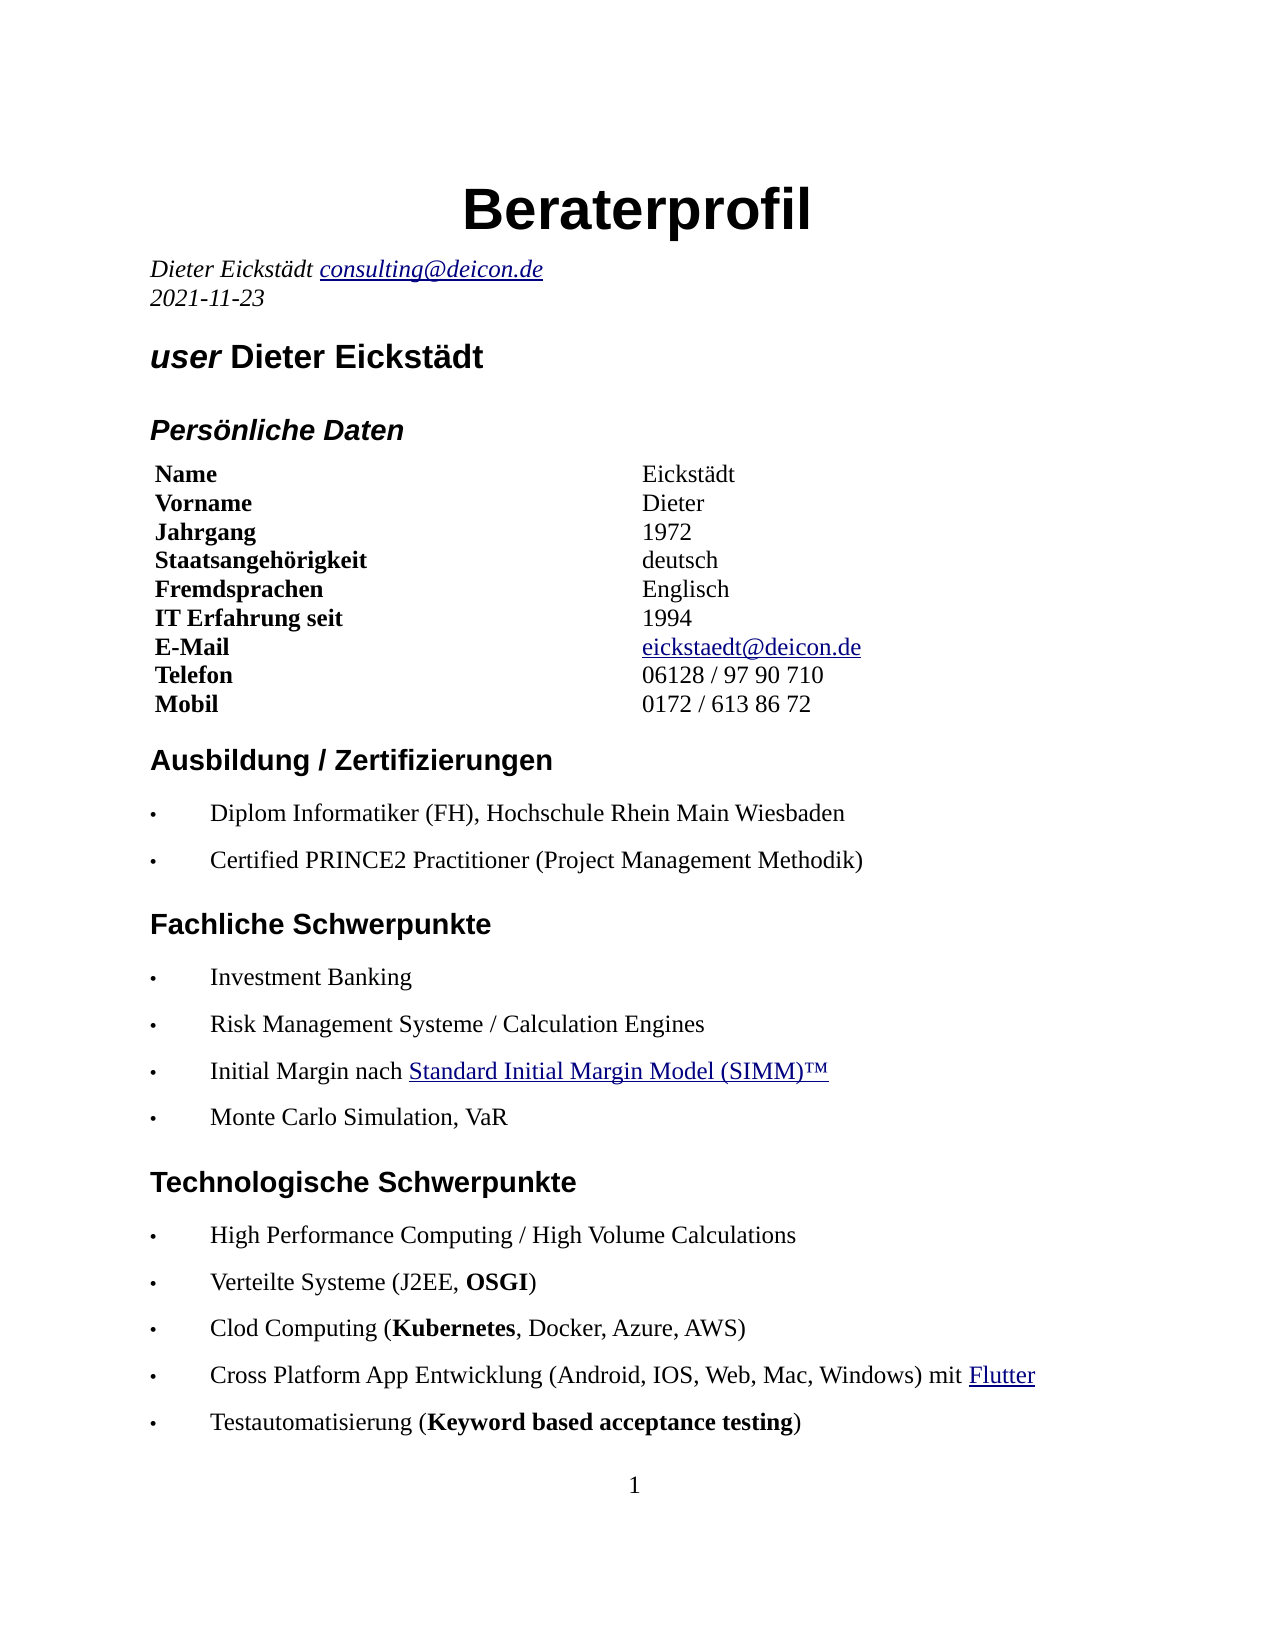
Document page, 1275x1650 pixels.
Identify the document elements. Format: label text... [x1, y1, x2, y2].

subtitle user Dieter Eickstädt [150, 337, 1125, 376]
table_cell 0172 / 613 86 72 [638, 689, 1125, 718]
table_cell eickstaedt@deicon.de [638, 632, 1125, 661]
list Risk Management Systeme / Calculation Engines [150, 1009, 1125, 1038]
list Investment Banking [150, 962, 1125, 991]
list Monte Carlo Simulation, VaR [150, 1102, 1125, 1131]
subtitle Persönliche Daten [150, 413, 1125, 447]
table_cell E-Mail [150, 632, 637, 661]
table_cell 1972 [638, 517, 1125, 546]
table_cell Mobil [150, 689, 637, 718]
table_cell Vorname [150, 488, 637, 517]
title Beraterprofil [150, 175, 1125, 242]
list High Performance Computing / High Volume Calculations [150, 1220, 1125, 1249]
list Diplom Informatiker (FH), Hochschule Rhein Main Wiesbaden [150, 798, 1125, 827]
table_cell deutsch [638, 546, 1125, 574]
table_cell Jahrgang [150, 517, 637, 546]
table_cell Fremdsprachen [150, 574, 637, 603]
table_cell Dieter [638, 488, 1125, 517]
list Verteilte Systeme (J2EE, OSGI) [150, 1267, 1125, 1296]
list Testautomatisierung (Keyword based acceptance testing) [150, 1407, 1125, 1436]
list Clod Computing (Kubernetes, Docker, Azure, AWS) [150, 1313, 1125, 1342]
text 2021-11-23 [150, 283, 1125, 312]
subtitle Technologische Schwerpunkte [150, 1165, 1125, 1199]
table_cell 06128 / 97 90 710 [638, 661, 1125, 689]
subtitle Ausbildung / Zertifizierungen [150, 743, 1125, 777]
list Certified PRINCE2 Practitioner (Project Management Methodik) [150, 845, 1125, 873]
text Dieter Eickstädt consulting@deicon.de [150, 254, 1125, 283]
subtitle Fachliche Schwerpunkte [150, 907, 1125, 941]
table_cell 1994 [638, 603, 1125, 632]
table_cell Englisch [638, 574, 1125, 603]
table_cell Staatsangehörigkeit [150, 546, 637, 574]
table_header Name [150, 459, 637, 488]
list Cross Platform App Entwicklung (Android, IOS, Web, Mac, Windows) mit Flutter [150, 1360, 1125, 1389]
table_cell Telefon [150, 661, 637, 689]
table_cell IT Erfahrung seit [150, 603, 637, 632]
list Initial Margin nach Standard Initial Margin Model (SIMM)™ [150, 1056, 1125, 1084]
table_header Eickstädt [638, 459, 1125, 488]
